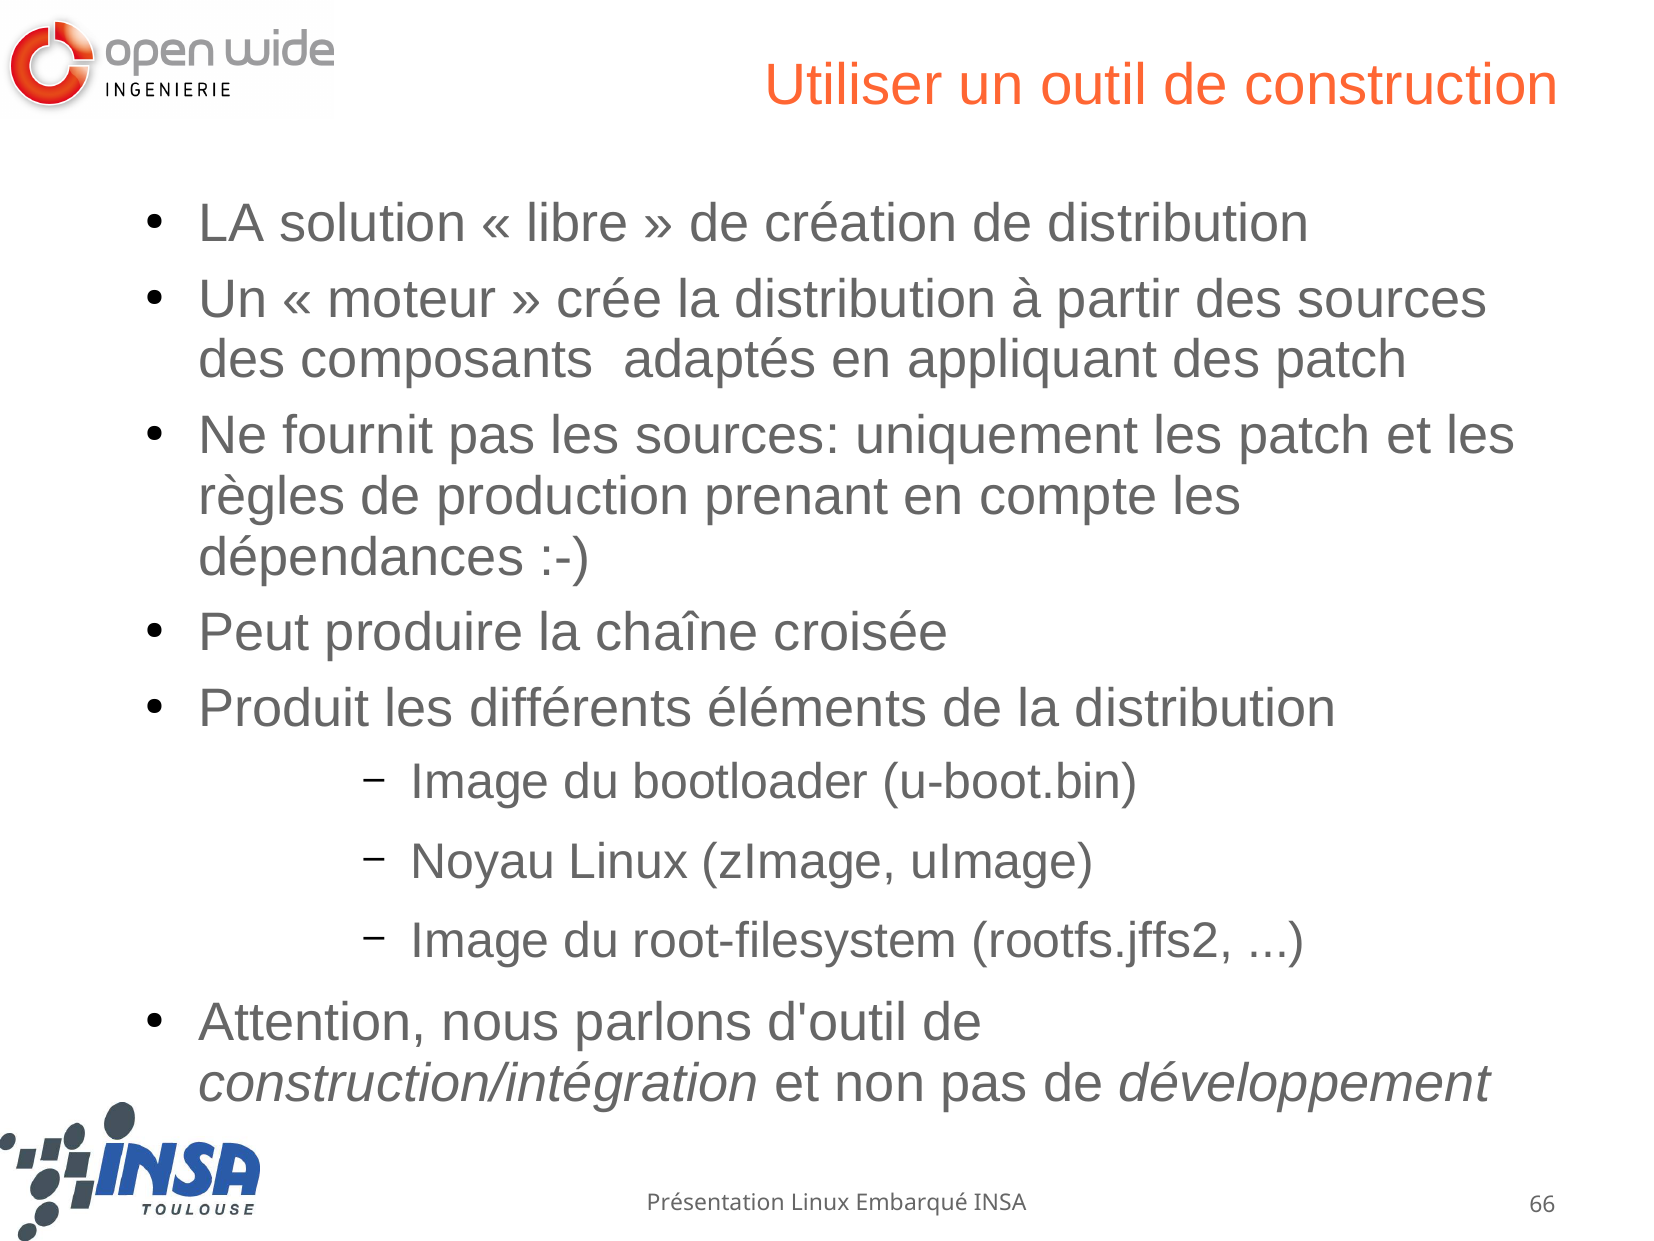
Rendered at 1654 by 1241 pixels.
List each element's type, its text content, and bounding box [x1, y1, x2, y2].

title Utiliser un outil de construction [602, 12, 1561, 157]
list LA solution « libre » de création de distribution Un « moteur » crée la distribution à partir des sources des composants adaptés en appliquant des patch Ne fournit pas les sources: uniquement les patch et les règles de production prenant en compte les dépendances :-) Peut produire la chaîne croisée Produit les différents éléments de la distribution Image du bootloader (u-boot.bin) Noyau Linux (zImage, uImage) Image du root-filesystem (rootfs.jffs2, ...) Attention, nous parlons d'outil de construction/intégration et non pas de développement [127, 192, 1540, 1117]
picture [0, 0, 334, 119]
picture [0, 1102, 260, 1241]
